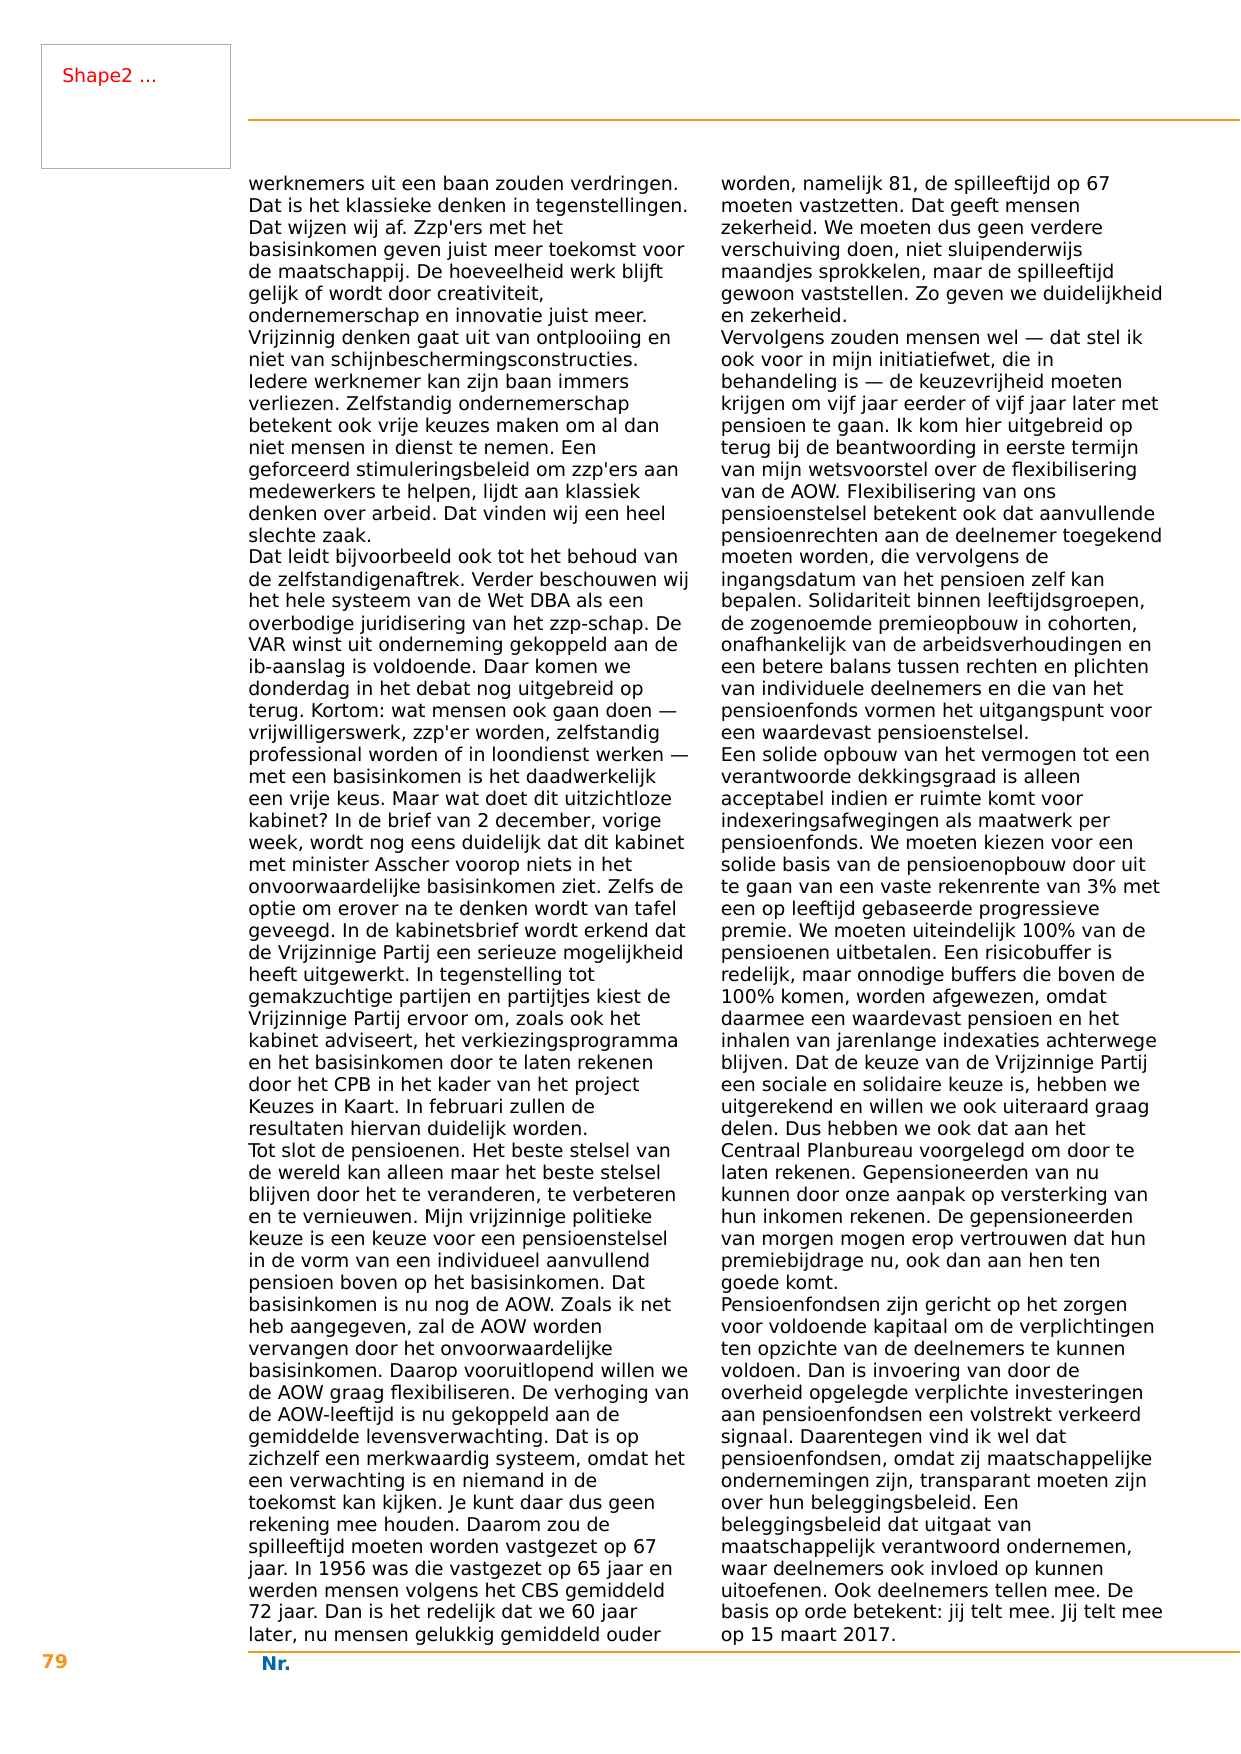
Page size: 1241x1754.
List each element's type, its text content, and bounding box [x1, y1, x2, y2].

text Een solide opbouw van het vermogen tot een verantwoorde dekkingsgraad is alleen acceptabel indien er ruimte komt voor indexeringsafwegingen als maatwerk per pensioenfonds. We moeten kiezen voor een solide basis van de pensioenopbouw door uit te gaan van een vaste rekenrente van 3% met een op leeftijd gebaseerde progressieve premie. We moeten uiteindelijk 100% van de pensioenen uitbetalen. Een risicobuffer is redelijk, maar onnodige buffers die boven de 100% komen, worden afgewezen, omdat daarmee een waardevast pensioen en het inhalen van jarenlange indexaties achterwege blijven. Dat de keuze van de Vrijzinnige Partij een sociale en solidaire keuze is, hebben we uitgerekend en willen we ook uiteraard graag delen. Dus hebben we ook dat aan het Centraal Planbureau voorgelegd om door te laten rekenen. Gepensioneerden van nu kunnen door onze aanpak op versterking van hun inkomen rekenen. De gepensioneerden van morgen mogen erop vertrouwen dat hun premiebijdrage nu, ook dan aan hen ten goede komt. [721, 744, 1163, 1294]
text worden, namelijk 81, de spilleeftijd op 67 moeten vastzetten. Dat geeft mensen zekerheid. We moeten dus geen verdere verschuiving doen, niet sluipenderwijs maandjes sprokkelen, maar de spilleeftijd gewoon vaststellen. Zo geven we duidelijkheid en zekerheid. [721, 173, 1163, 327]
text werknemers uit een baan zouden verdringen. Dat is het klassieke denken in tegenstellingen. Dat wijzen wij af. Zzp'ers met het basisinkomen geven juist meer toekomst voor de maatschappij. De hoeveelheid werk blijft gelijk of wordt door creativiteit, ondernemerschap en innovatie juist meer. Vrijzinnig denken gaat uit van ontplooiing en niet van schijnbeschermingsconstructies. Iedere werknemer kan zijn baan immers verliezen. Zelfstandig ondernemerschap betekent ook vrije keuzes maken om al dan niet mensen in dienst te nemen. Een geforceerd stimuleringsbeleid om zzp'ers aan medewerkers te helpen, lijdt aan klassiek denken over arbeid. Dat vinden wij een heel slechte zaak. [248, 173, 691, 546]
text Vervolgens zouden mensen wel — dat stel ik ook voor in mijn initiatiefwet, die in behandeling is — de keuzevrijheid moeten krijgen om vijf jaar eerder of vijf jaar later met pensioen te gaan. Ik kom hier uitgebreid op terug bij de beantwoording in eerste termijn van mijn wetsvoorstel over de flexibilisering van de AOW. Flexibilisering van ons pensioenstelsel betekent ook dat aanvullende pensioenrechten aan de deelnemer toegekend moeten worden, die vervolgens de ingangsdatum van het pensioen zelf kan bepalen. Solidariteit binnen leeftijdsgroepen, de zogenoemde premieopbouw in cohorten, onafhankelijk van de arbeidsverhoudingen en een betere balans tussen rechten en plichten van individuele deelnemers en die van het pensioenfonds vormen het uitgangspunt voor een waardevast pensioenstelsel. [721, 327, 1163, 744]
text Dat leidt bijvoorbeeld ook tot het behoud van de zelfstandigenaftrek. Verder beschouwen wij het hele systeem van de Wet DBA als een overbodige juridisering van het zzp-schap. De VAR winst uit onderneming gekoppeld aan de ib-aanslag is voldoende. Daar komen we donderdag in het debat nog uitgebreid op terug. Kortom: wat mensen ook gaan doen — vrijwilligerswerk, zzp'er worden, zelfstandig professional worden of in loondienst werken — met een basisinkomen is het daadwerkelijk een vrije keus. Maar wat doet dit uitzichtloze kabinet? In de brief van 2 december, vorige week, wordt nog eens duidelijk dat dit kabinet met minister Asscher voorop niets in het onvoorwaardelijke basisinkomen ziet. Zelfs de optie om erover na te denken wordt van tafel geveegd. In de kabinetsbrief wordt erkend dat de Vrijzinnige Partij een serieuze mogelijkheid heeft uitgewerkt. In tegenstelling tot gemakzuchtige partijen en partijtjes kiest de Vrijzinnige Partij ervoor om, zoals ook het kabinet adviseert, het verkiezingsprogramma en het basisinkomen door te laten rekenen door het CPB in het kader van het project Keuzes in Kaart. In februari zullen de resultaten hiervan duidelijk worden. [248, 546, 691, 1140]
text Pensioenfondsen zijn gericht op het zorgen voor voldoende kapitaal om de verplichtingen ten opzichte van de deelnemers te kunnen voldoen. Dan is invoering van door de overheid opgelegde verplichte investeringen aan pensioenfondsen een volstrekt verkeerd signaal. Daarentegen vind ik wel dat pensioenfondsen, omdat zij maatschappelijke ondernemingen zijn, transparant moeten zijn over hun beleggingsbeleid. Een beleggingsbeleid dat uitgaat van maatschappelijk verantwoord ondernemen, waar deelnemers ook invloed op kunnen uitoefenen. Ook deelnemers tellen mee. De basis op orde betekent: jij telt mee. Jij telt mee op 15 maart 2017. [721, 1294, 1163, 1645]
text Tot slot de pensioenen. Het beste stelsel van de wereld kan alleen maar het beste stelsel blijven door het te veranderen, te verbeteren en te vernieuwen. Mijn vrijzinnige politieke keuze is een keuze voor een pensioenstelsel in de vorm van een individueel aanvullend pensioen boven op het basisinkomen. Dat basisinkomen is nu nog de AOW. Zoals ik net heb aangegeven, zal de AOW worden vervangen door het onvoorwaardelijke basisinkomen. Daarop vooruitlopend willen we de AOW graag flexibiliseren. De verhoging van de AOW-leeftijd is nu gekoppeld aan de gemiddelde levensverwachting. Dat is op zichzelf een merkwaardig systeem, omdat het een verwachting is en niemand in de toekomst kan kijken. Je kunt daar dus geen rekening mee houden. Daarom zou de spilleeftijd moeten worden vastgezet op 67 jaar. In 1956 was die vastgezet op 65 jaar en werden mensen volgens het CBS gemiddeld 72 jaar. Dan is het redelijk dat we 60 jaar later, nu mensen gelukkig gemiddeld ouder [248, 1140, 691, 1645]
